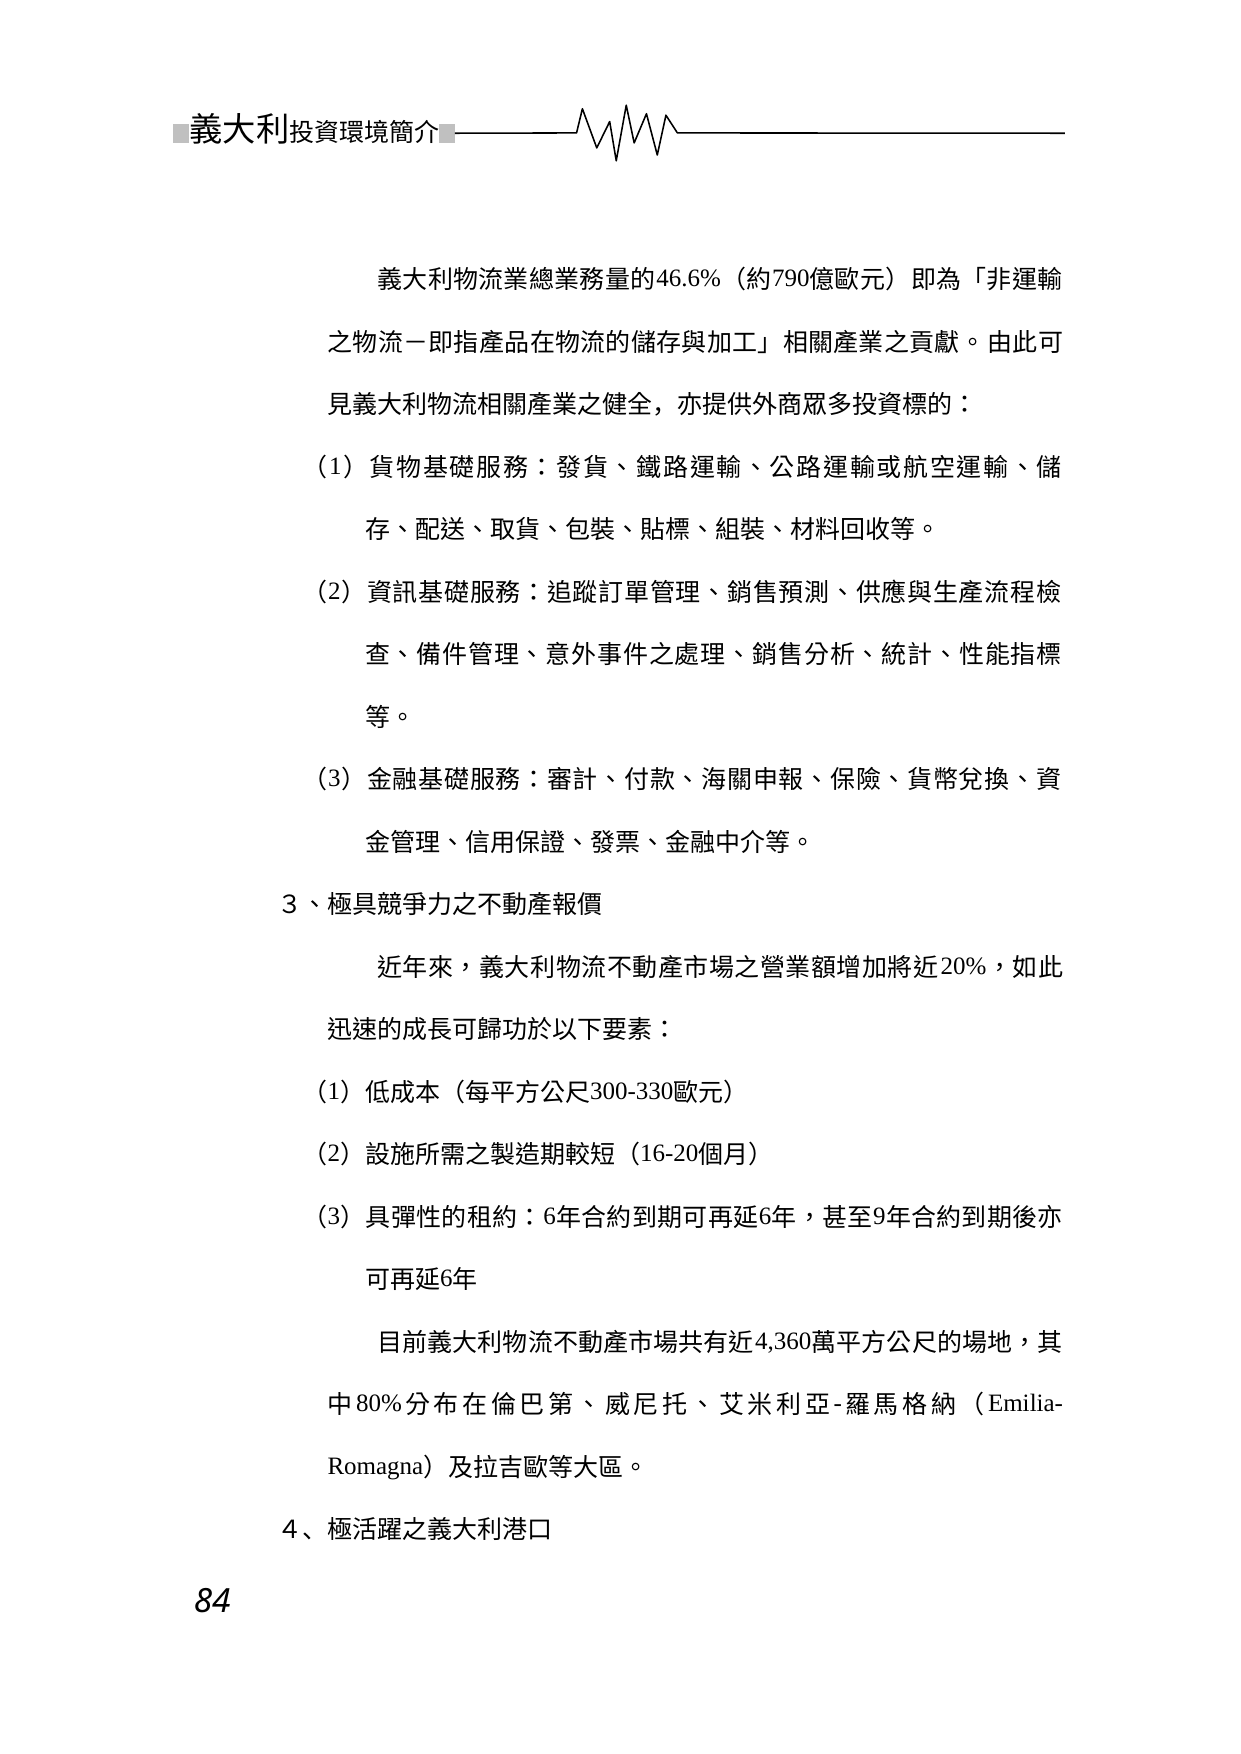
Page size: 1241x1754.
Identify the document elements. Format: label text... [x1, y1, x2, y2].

text （3）金融基礎服務：審計、付款、海關申報、保險、貨幣兌換、資金管理、信用保證、發票、金融中介等。 [302, 736, 1063, 861]
text （1）貨物基礎服務：發貨、鐵路運輸、公路運輸或航空運輸、儲存、配送、取貨、包裝、貼標、組裝、材料回收等。 [302, 424, 1063, 549]
text 目前義大利物流不動產市場共有近4,360萬平方公尺的場地，其中80%分布在倫巴第、威尼托、艾米利亞-羅馬格納（Emilia-Romagna）及拉吉歐等大區。 [327, 1299, 1063, 1486]
text （2）設施所需之製造期較短（16-20個月） [302, 1111, 1063, 1174]
text （2）資訊基礎服務：追蹤訂單管理、銷售預測、供應與生產流程檢查、備件管理、意外事件之處理、銷售分析、統計、性能指標等。 [302, 549, 1063, 736]
text （1）低成本（每平方公尺300-330歐元） [302, 1049, 1063, 1111]
text 義大利物流業總業務量的46.6%（約790億歐元）即為「非運輸之物流－即指產品在物流的儲存與加工」相關產業之貢獻。由此可見義大利物流相關產業之健全，亦提供外商眾多投資標的： [327, 236, 1063, 424]
text 近年來，義大利物流不動產市場之營業額增加將近20%，如此迅速的成長可歸功於以下要素： [327, 924, 1063, 1049]
text ４、極活躍之義大利港口 [277, 1486, 1063, 1549]
text ３、極具競爭力之不動產報價 [277, 861, 1063, 924]
text （3）具彈性的租約：6年合約到期可再延6年，甚至9年合約到期後亦可再延6年 [302, 1174, 1063, 1299]
